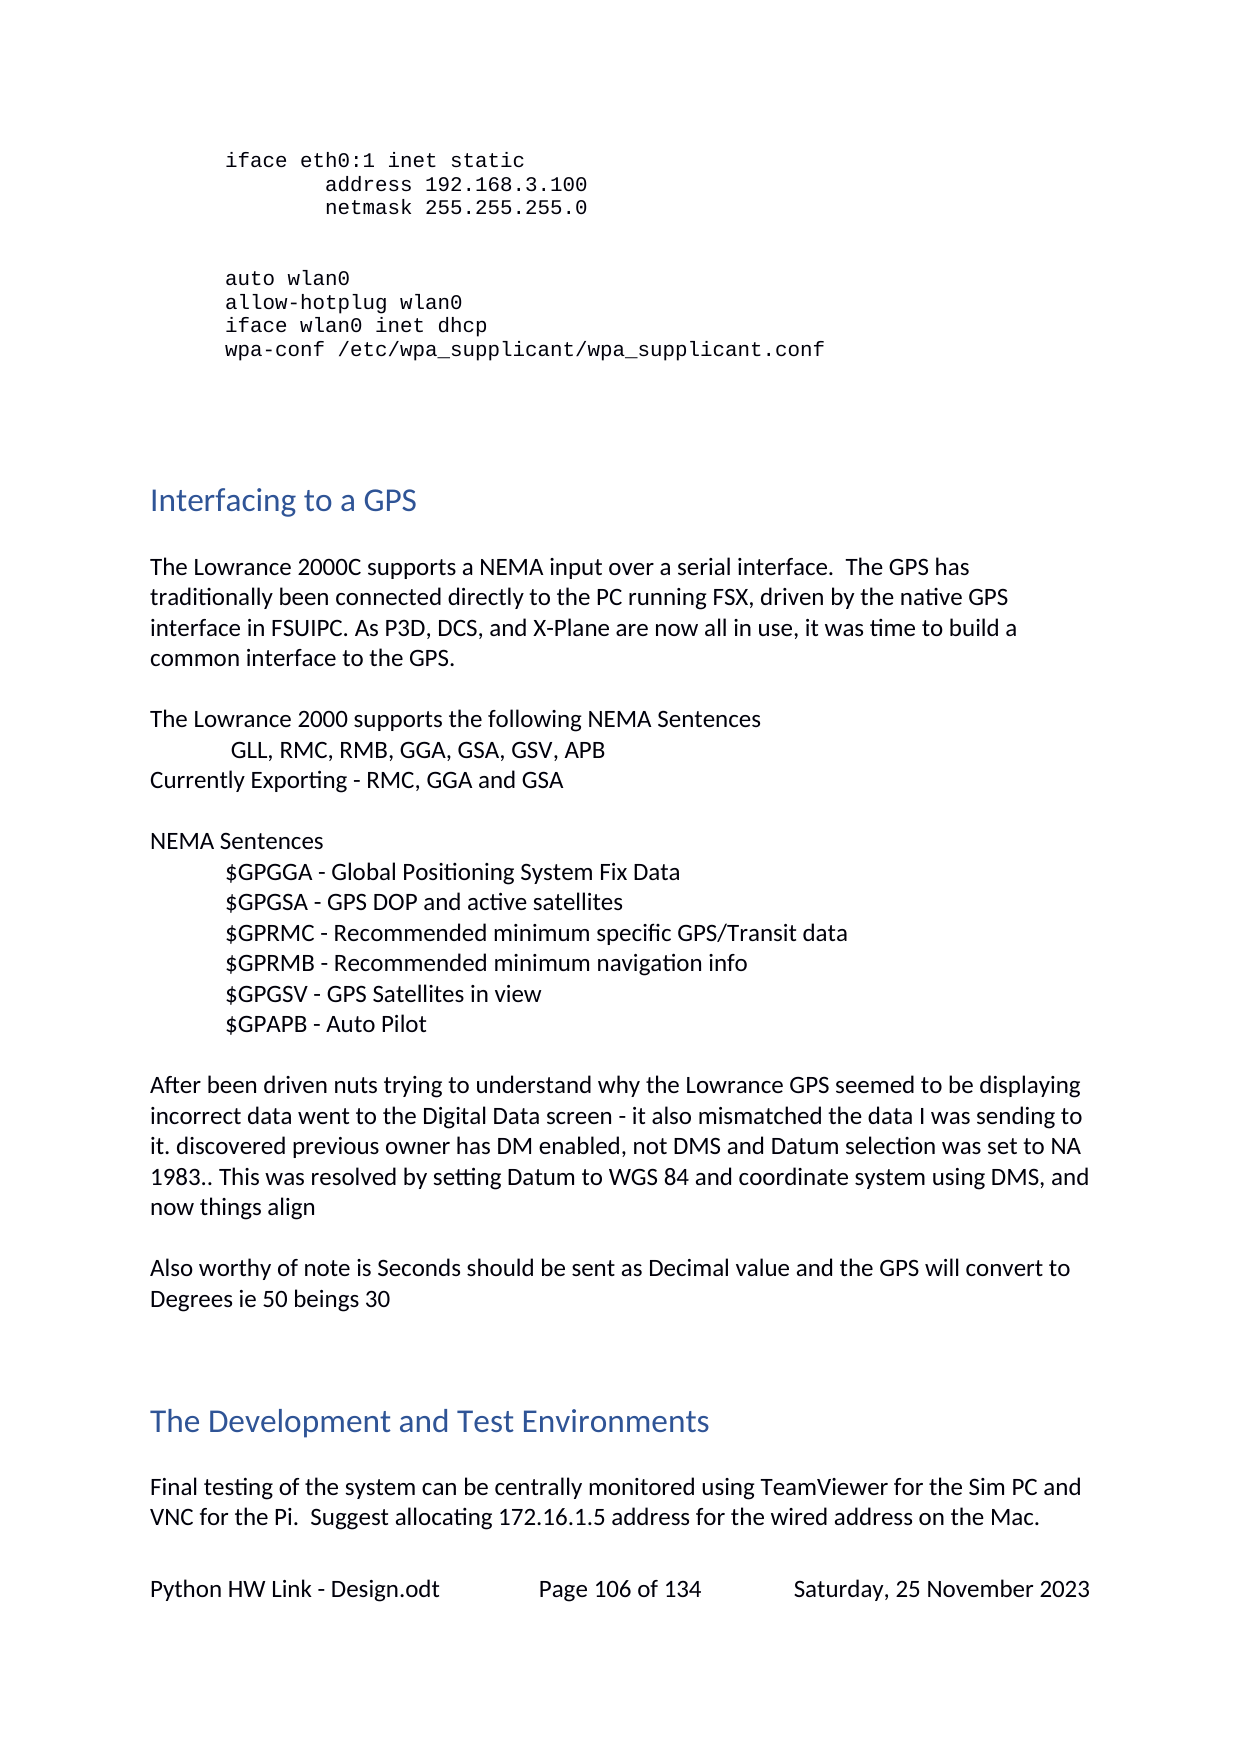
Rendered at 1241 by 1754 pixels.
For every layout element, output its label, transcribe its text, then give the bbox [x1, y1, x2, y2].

text $GPGSA - GPS DOP and active satellites [225, 886, 1090, 917]
text $GPGSV - GPS Satellites in view [225, 978, 1090, 1008]
text Also worthy of note is Seconds should be sent as Decimal value and the GPS will convert to Degrees ie 50 beings 30 [150, 1253, 1090, 1314]
text After been driven nuts trying to understand why the Lowrance GPS seemed to be displaying incorrect data went to the Digital Data screen - it also mismatched the data I was sending to it. discovered previous owner has DM enabled, not DMS and Datum selection was set to NA 1983.. This was resolved by setting Datum to WGS 84 and coordinate system using DMS, and now things align [150, 1069, 1090, 1222]
text Currently Exporting - RMC, GGA and GSA [150, 764, 1090, 795]
text $GPAPB - Auto Pilot [225, 1008, 1090, 1039]
subtitle The Development and Test Environments [150, 1400, 1090, 1440]
text $GPRMC - Recommended minimum specific GPS/Transit data [225, 917, 1090, 947]
text $GPRMB - Recommended minimum navigation info [225, 947, 1090, 978]
text Final testing of the system can be centrally monitored using TeamViewer for the Sim PC and VNC for the Pi. Suggest allocating 172.16.1.5 address for the wired address on the Mac. [150, 1471, 1090, 1532]
text The Lowrance 2000 supports the following NEMA Sentences [150, 703, 1090, 734]
subtitle Interfacing to a GPS [150, 479, 1090, 520]
text $GPGGA - Global Positioning System Fix Data [225, 856, 1090, 886]
text NEMA Sentences [150, 825, 1090, 856]
text The Lowrance 2000C supports a NEMA input over a serial interface. The GPS has traditionally been connected directly to the PC running FSX, driven by the native GPS interface in FSUIPC. As P3D, DCS, and X-Plane are now all in use, it was time to build a common interface to the GPS. [150, 551, 1090, 673]
text GLL, RMC, RMB, GGA, GSA, GSV, APB [225, 734, 1090, 764]
text iface eth0:1 inet static address 192.168.3.100 netmask 255.255.255.0 auto wlan0 allow-hotplug wlan0 iface wlan0 inet dhcp wpa-conf /etc/wpa_supplicant/wpa_supplicant.conf [225, 150, 1090, 393]
